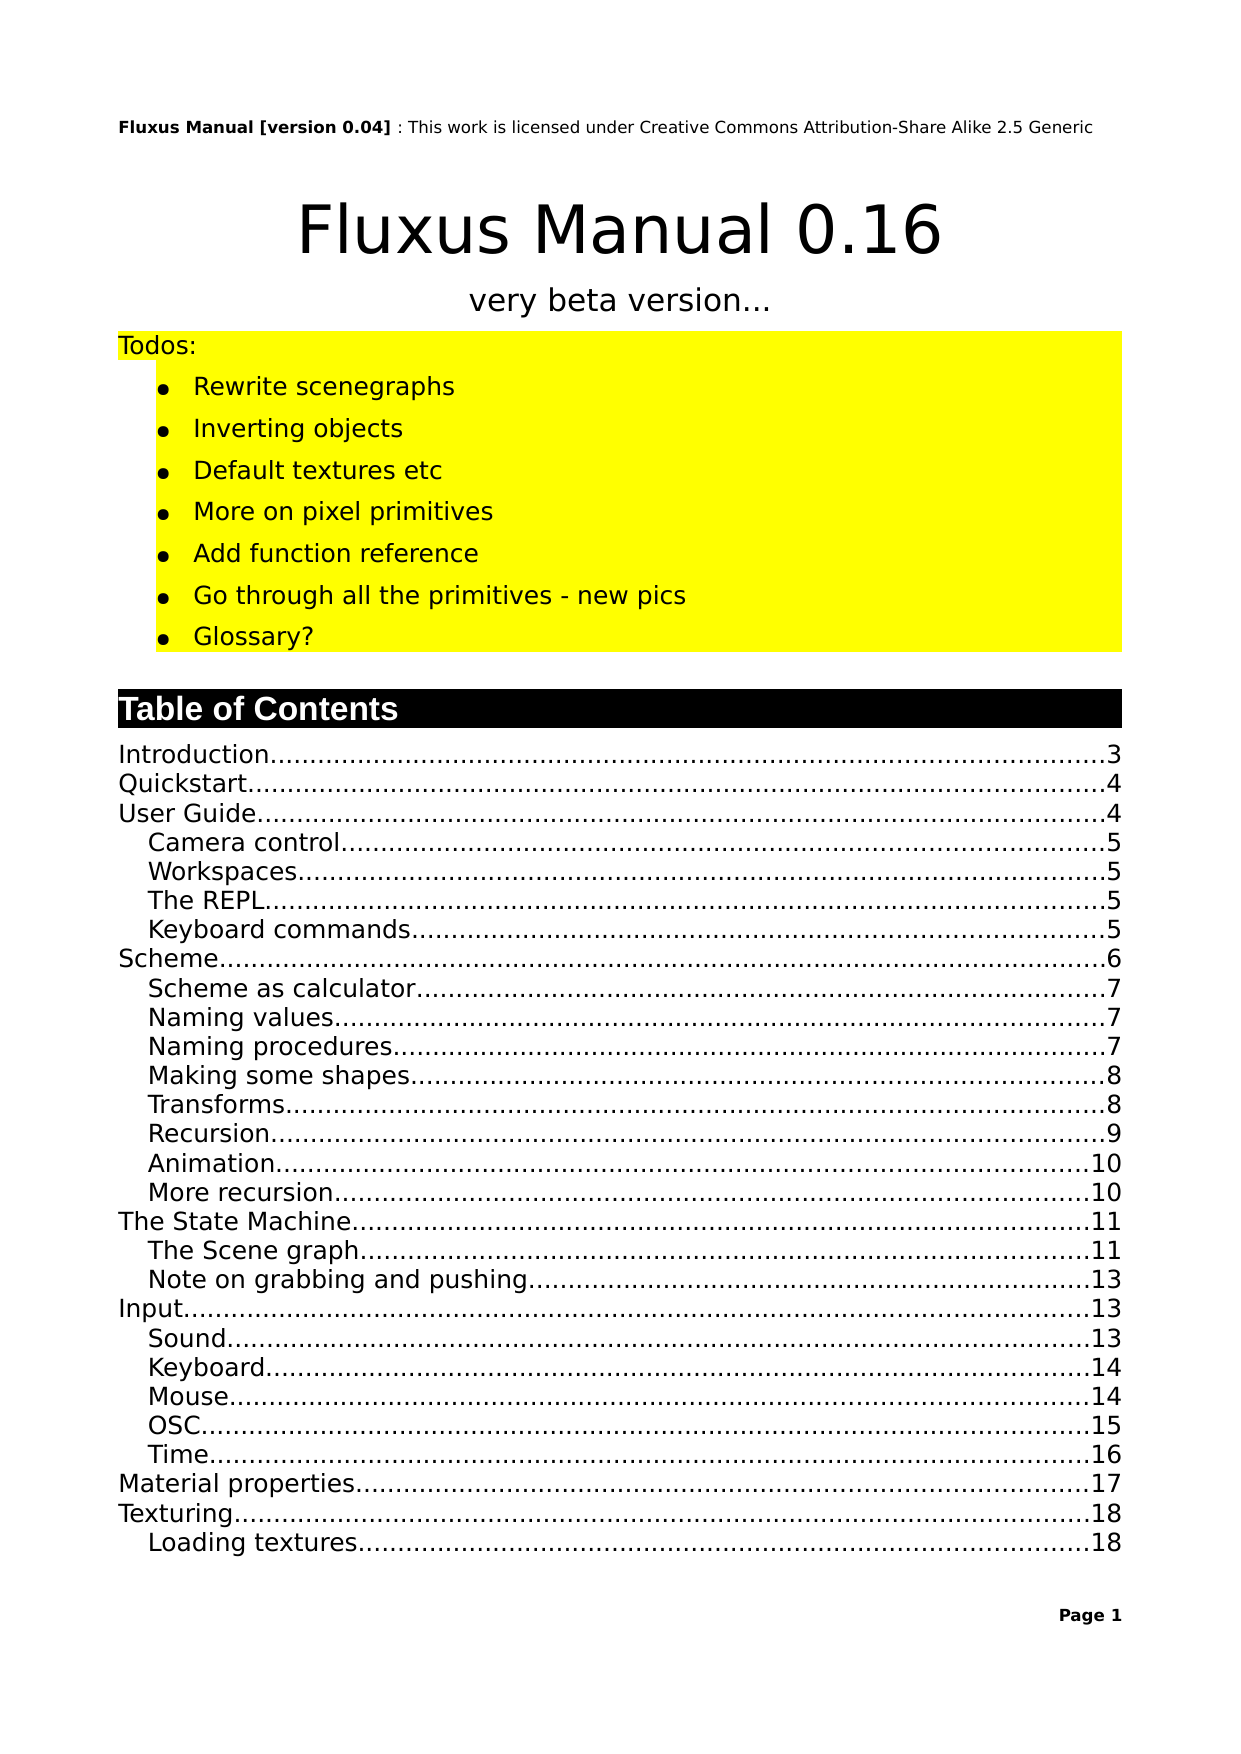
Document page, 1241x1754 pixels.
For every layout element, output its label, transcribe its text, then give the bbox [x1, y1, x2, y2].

text Camera control 5 [148, 828, 1122, 857]
subtitle Table of Contents [118, 689, 1122, 728]
list Glossary? [156, 623, 1122, 652]
text Time 16 [148, 1440, 1122, 1469]
list More on pixel primitives [156, 498, 1122, 527]
text OSC 15 [148, 1411, 1122, 1440]
text Naming values 7 [148, 1003, 1122, 1032]
text very beta version... [118, 282, 1122, 318]
text The Scene graph 11 [148, 1236, 1122, 1265]
text Mouse 14 [148, 1382, 1122, 1411]
text Material properties 17 [118, 1469, 1122, 1499]
text Sound 13 [148, 1324, 1122, 1353]
text Scheme as calculator 7 [148, 974, 1122, 1003]
text Keyboard commands 5 [148, 915, 1122, 944]
text Scheme 6 [118, 944, 1122, 974]
subtitle Fluxus Manual 0.16 [118, 192, 1122, 269]
text Workspaces 5 [148, 857, 1122, 886]
text Recursion 9 [148, 1119, 1122, 1149]
text Note on grabbing and pushing 13 [148, 1265, 1122, 1294]
text More recursion 10 [148, 1178, 1122, 1207]
text Naming procedures 7 [148, 1032, 1122, 1061]
list Go through all the primitives - new pics [156, 581, 1122, 610]
text The REPL 5 [148, 886, 1122, 915]
text Input 13 [118, 1294, 1122, 1324]
text Texturing 18 [118, 1499, 1122, 1528]
list Rewrite scenegraphs [156, 373, 1122, 402]
text Introduction 3 [118, 740, 1122, 769]
list Inverting objects [156, 414, 1122, 443]
text Making some shapes 8 [148, 1061, 1122, 1090]
text Transforms 8 [148, 1090, 1122, 1119]
text Animation 10 [148, 1149, 1122, 1178]
text User Guide 4 [118, 799, 1122, 828]
list Default textures etc [156, 456, 1122, 485]
text Keyboard 14 [148, 1353, 1122, 1382]
text Loading textures 18 [148, 1528, 1122, 1557]
text The State Machine 11 [118, 1207, 1122, 1236]
list Add function reference [156, 539, 1122, 568]
text Quickstart 4 [118, 769, 1122, 799]
text Todos: [118, 331, 1122, 360]
